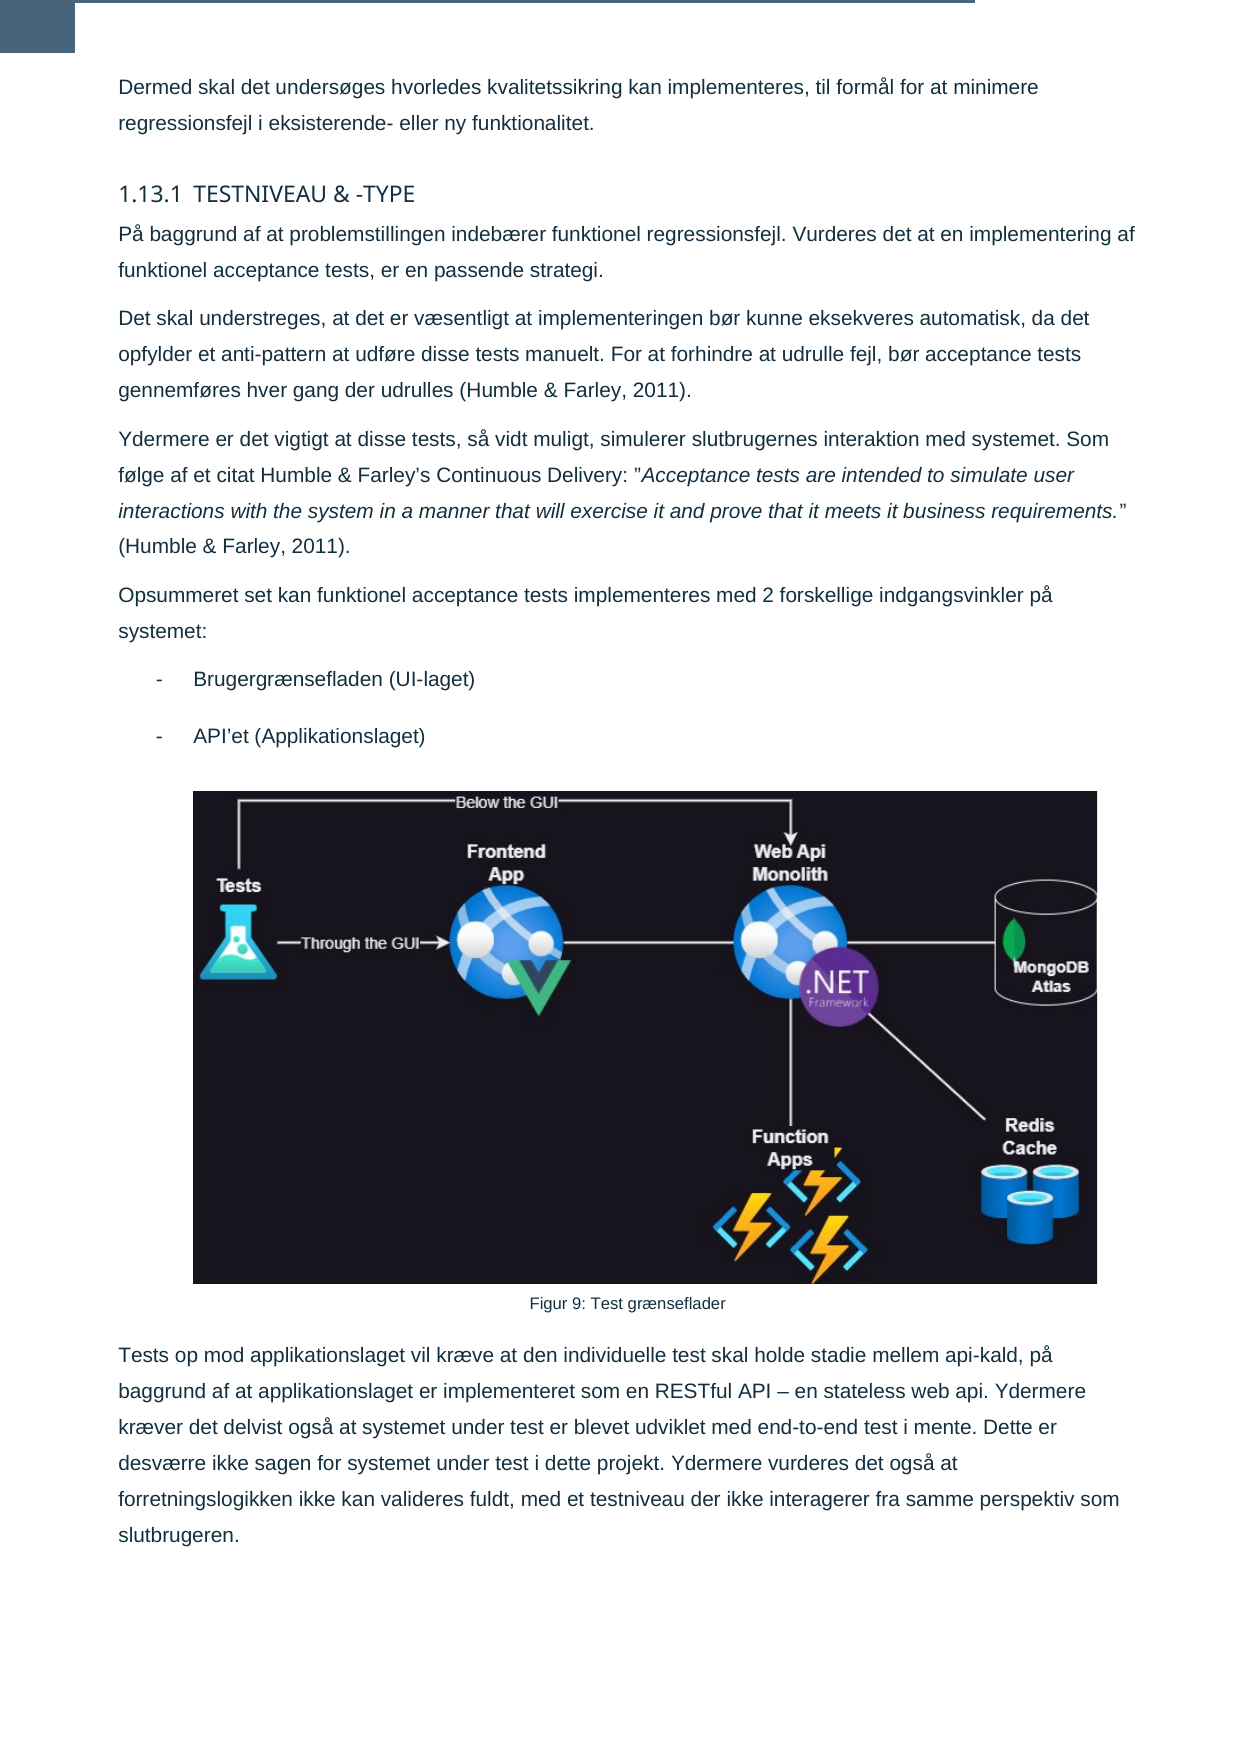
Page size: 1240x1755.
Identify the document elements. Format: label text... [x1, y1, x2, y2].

text Figur 9: Test grænseflader [118, 1294, 1137, 1313]
list Brugergrænsefladen (UI-laget) [156, 667, 1137, 691]
subtitle Testniveau & -Type [118, 178, 1137, 209]
text Opsummeret set kan funktionel acceptance tests implementeres med 2 forskellige indgangsvinkler på systemet: [118, 583, 1137, 643]
text Dermed skal det undersøges hvorledes kvalitetssikring kan implementeres, til formål for at minimere regressionsfejl i eksisterende- eller ny funktionalitet. [118, 75, 1137, 135]
text Tests op mod applikationslaget vil kræve at den individuelle test skal holde stadie mellem api-kald, på baggrund af at applikationslaget er implementeret som en RESTful API – en stateless web api. Ydermere kræver det delvist også at systemet under test er blevet udviklet med end-to-end test i mente. Dette er desværre ikke sagen for systemet under test i dette projekt. Ydermere vurderes det også at forretningslogikken ikke kan valideres fuldt, med et testniveau der ikke interagerer fra samme perspektiv som slutbrugeren. [118, 1343, 1137, 1547]
text Det skal understreges, at det er væsentligt at implementeringen bør kunne eksekveres automatisk, da det opfylder et anti-pattern at udføre disse tests manuelt. For at forhindre at udrulle fejl, bør acceptance tests gennemføres hver gang der udrulles (Humble & Farley, 2011). [118, 306, 1137, 402]
text På baggrund af at problemstillingen indebærer funktionel regressionsfejl. Vurderes det at en implementering af funktionel acceptance tests, er en passende strategi. [118, 222, 1137, 282]
list API’et (Applikationslaget) [156, 724, 1137, 748]
text Ydermere er det vigtigt at disse tests, så vidt muligt, simulerer slutbrugernes interaktion med systemet. Som følge af et citat Humble & Farley’s Continuous Delivery: ”Acceptance tests are intended to simulate user interactions with the system in a manner that will exercise it and prove that it meets it business requirements.” (Humble & Farley, 2011). [118, 427, 1137, 558]
